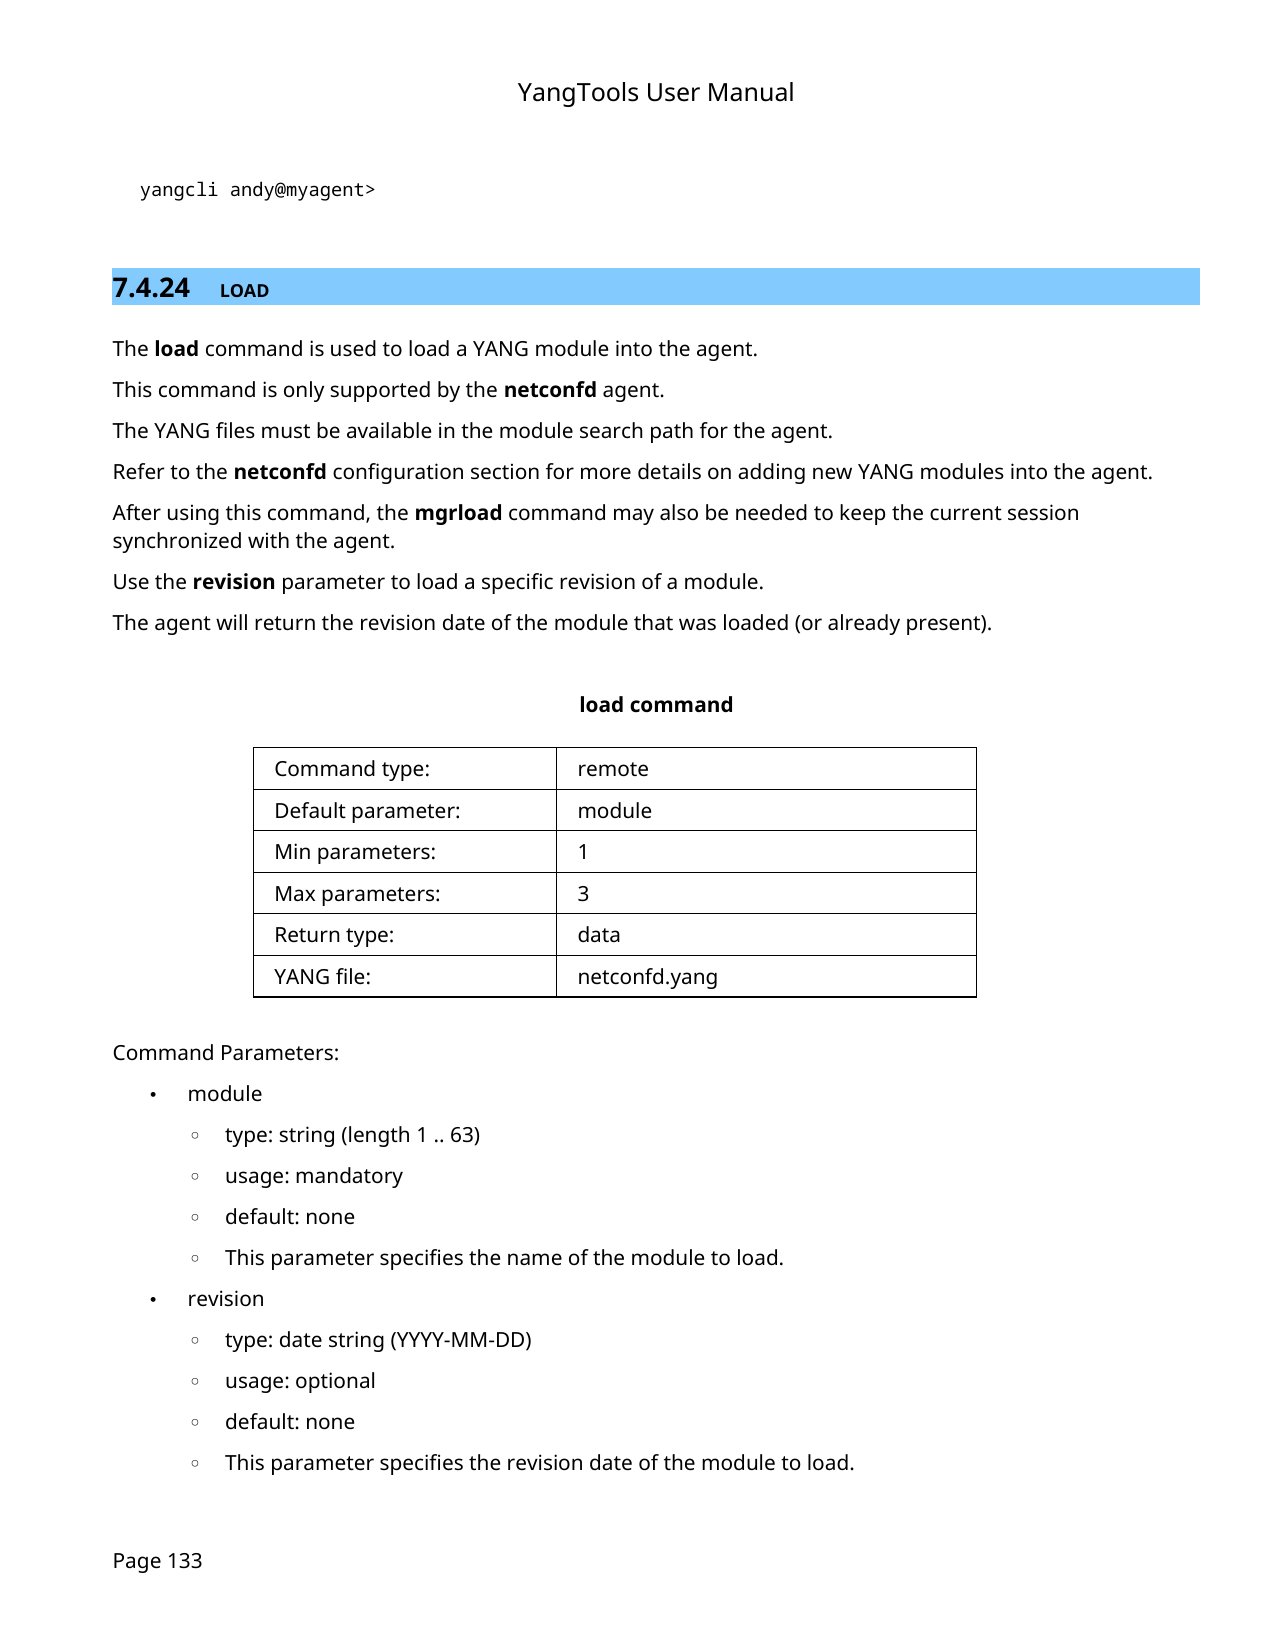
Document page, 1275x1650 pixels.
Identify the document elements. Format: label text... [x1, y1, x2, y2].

list default: none [187, 1202, 1200, 1231]
table_cell 1 [557, 831, 976, 872]
table_cell 3 [557, 873, 976, 913]
table_cell YANG file: [254, 956, 556, 996]
list This parameter specifies the revision date of the module to load. [187, 1448, 1200, 1476]
list default: none [187, 1407, 1200, 1435]
list usage: optional [187, 1366, 1200, 1394]
text The load command is used to load a YANG module into the agent. [112, 334, 1200, 363]
text Refer to the netconfd configuration section for more details on adding new YANG modules into the agent. [112, 457, 1200, 486]
table_cell Default parameter: [254, 790, 556, 830]
table_cell Max parameters: [254, 873, 556, 913]
table_cell Min parameters: [254, 831, 556, 872]
list revision [150, 1284, 1200, 1312]
list module [150, 1079, 1200, 1108]
text Command Parameters: [112, 1038, 1200, 1067]
table_cell data [557, 914, 976, 955]
text The YANG files must be available in the module search path for the agent. [112, 416, 1200, 444]
text Use the revision parameter to load a specific revision of a module. [112, 567, 1200, 596]
table_cell Return type: [254, 914, 556, 955]
text yangcli andy@myagent> [139, 176, 1200, 202]
list type: string (length 1 .. 63) [187, 1120, 1200, 1149]
list type: date string (YYYY-MM-DD) [187, 1325, 1200, 1353]
subtitle load [112, 268, 1200, 305]
list This parameter specifies the name of the module to load. [187, 1243, 1200, 1272]
list usage: mandatory [187, 1161, 1200, 1190]
table_cell netconfd.yang [557, 956, 976, 996]
table_header Command type: [254, 748, 556, 789]
text After using this command, the mgrload command may also be needed to keep the current session synchronized with the agent. [112, 498, 1200, 555]
table_cell module [557, 790, 976, 830]
table_header remote [557, 748, 976, 789]
text The agent will return the revision date of the module that was loaded (or already present). [112, 608, 1200, 637]
text This command is only supported by the netconfd agent. [112, 375, 1200, 404]
subtitle load command [127, 690, 1185, 719]
